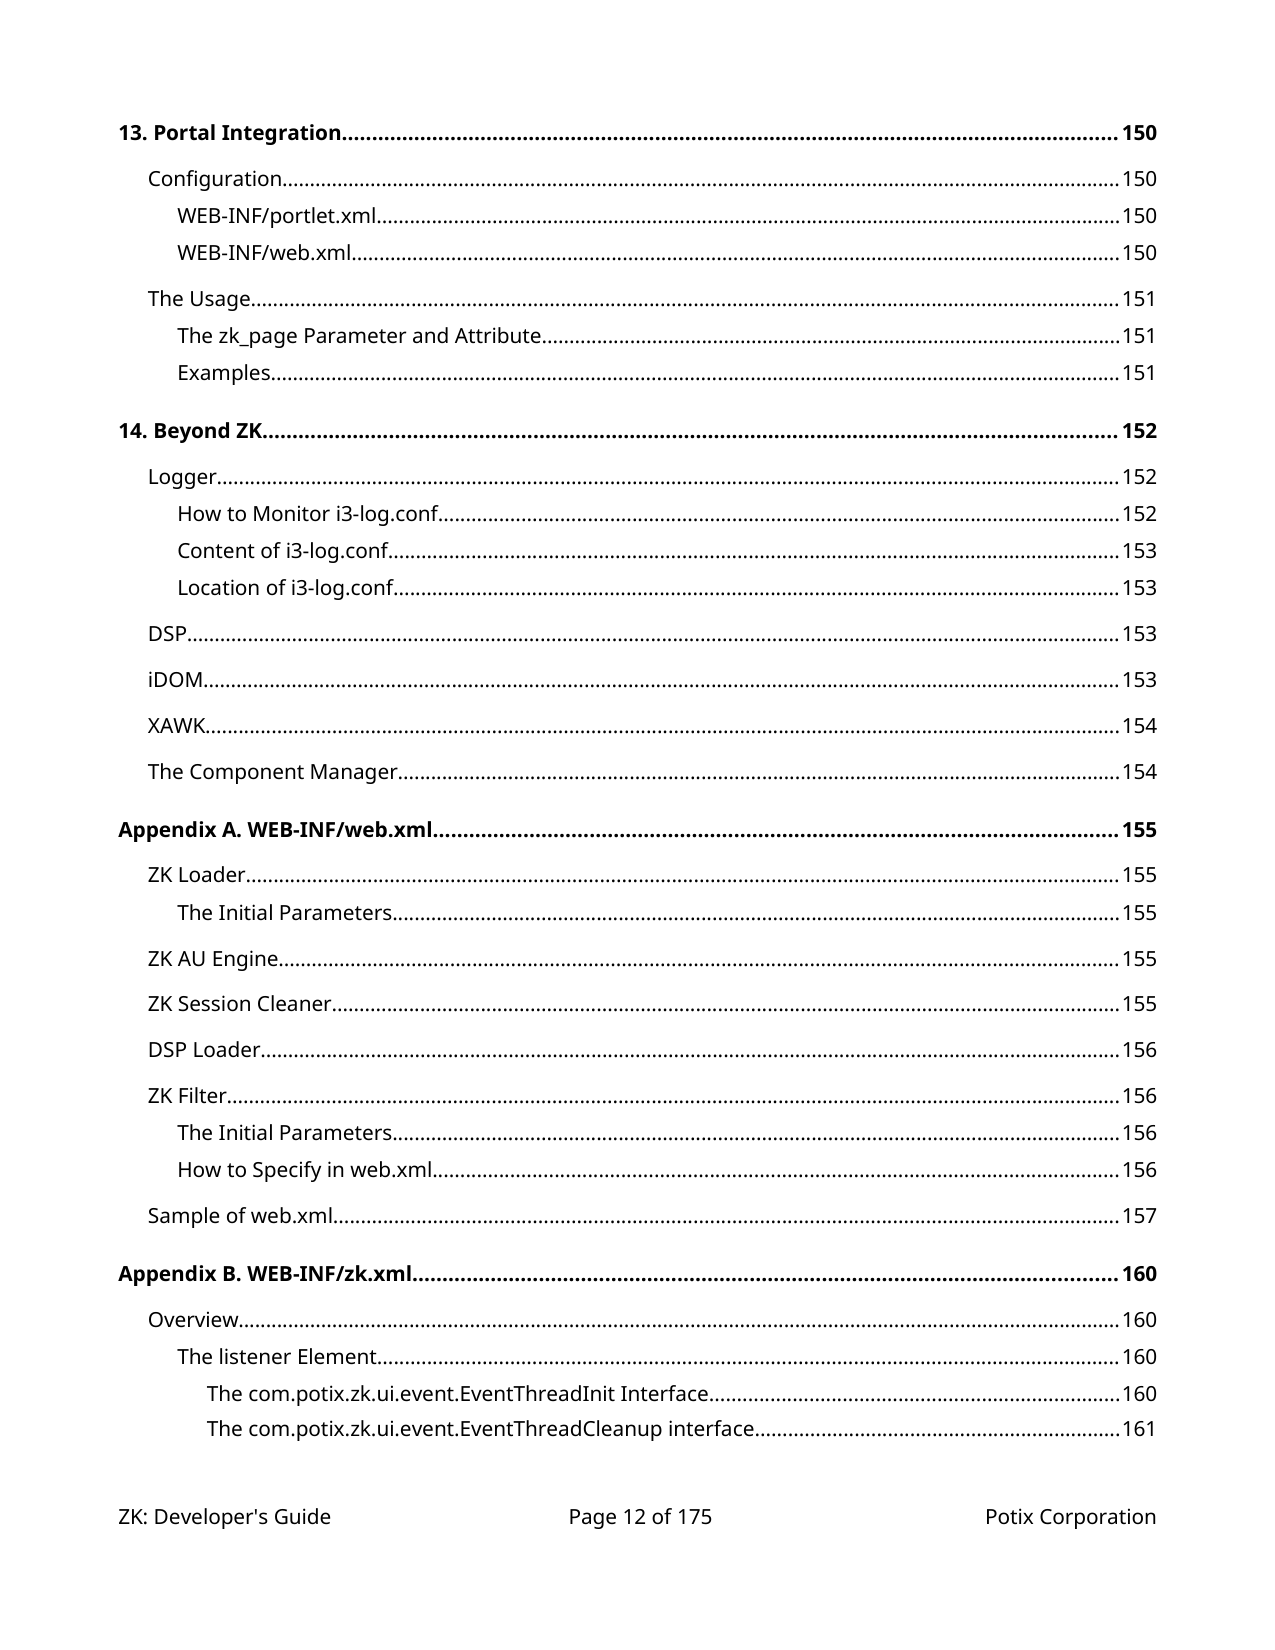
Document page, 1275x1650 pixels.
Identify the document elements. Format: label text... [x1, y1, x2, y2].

text The Initial Parameters 155 [177, 898, 1157, 926]
text XAWK 154 [148, 711, 1157, 739]
text The listener Element 160 [177, 1342, 1157, 1371]
text The com.potix.zk.ui.event.EventThreadCleanup interface 161 [207, 1414, 1157, 1443]
text Overview 160 [148, 1305, 1157, 1333]
text Appendix B. WEB-INF/zk.xml 160 [118, 1259, 1157, 1287]
text ZK Filter 156 [148, 1081, 1157, 1110]
text Appendix A. WEB-INF/web.xml 155 [118, 815, 1157, 843]
text iDOM 153 [148, 665, 1157, 693]
text WEB-INF/web.xml 150 [177, 238, 1157, 266]
text ZK Loader 155 [148, 861, 1157, 889]
text 14. Beyond ZK 152 [118, 416, 1157, 444]
text The Component Manager 154 [148, 757, 1157, 785]
text WEB-INF/portlet.xml 150 [177, 201, 1157, 229]
text The Initial Parameters 156 [177, 1118, 1157, 1147]
text How to Specify in web.xml 156 [177, 1156, 1157, 1184]
text The com.potix.zk.ui.event.EventThreadInit Interface 160 [207, 1379, 1157, 1408]
text DSP 153 [148, 619, 1157, 647]
text Location of i3-log.conf 153 [177, 573, 1157, 601]
text The zk_page Parameter and Attribute 151 [177, 321, 1157, 349]
text Configuration 150 [148, 164, 1157, 192]
text DSP Loader 156 [148, 1036, 1157, 1064]
text ZK AU Engine 155 [148, 944, 1157, 972]
text The Usage 151 [148, 284, 1157, 312]
text Logger 152 [148, 462, 1157, 490]
text Sample of web.xml 157 [148, 1202, 1157, 1230]
text Content of i3-log.conf 153 [177, 536, 1157, 564]
text ZK Session Cleaner 155 [148, 989, 1157, 1018]
text 13. Portal Integration 150 [118, 118, 1157, 146]
text Examples 151 [177, 358, 1157, 387]
text How to Monitor i3-log.conf 152 [177, 499, 1157, 527]
